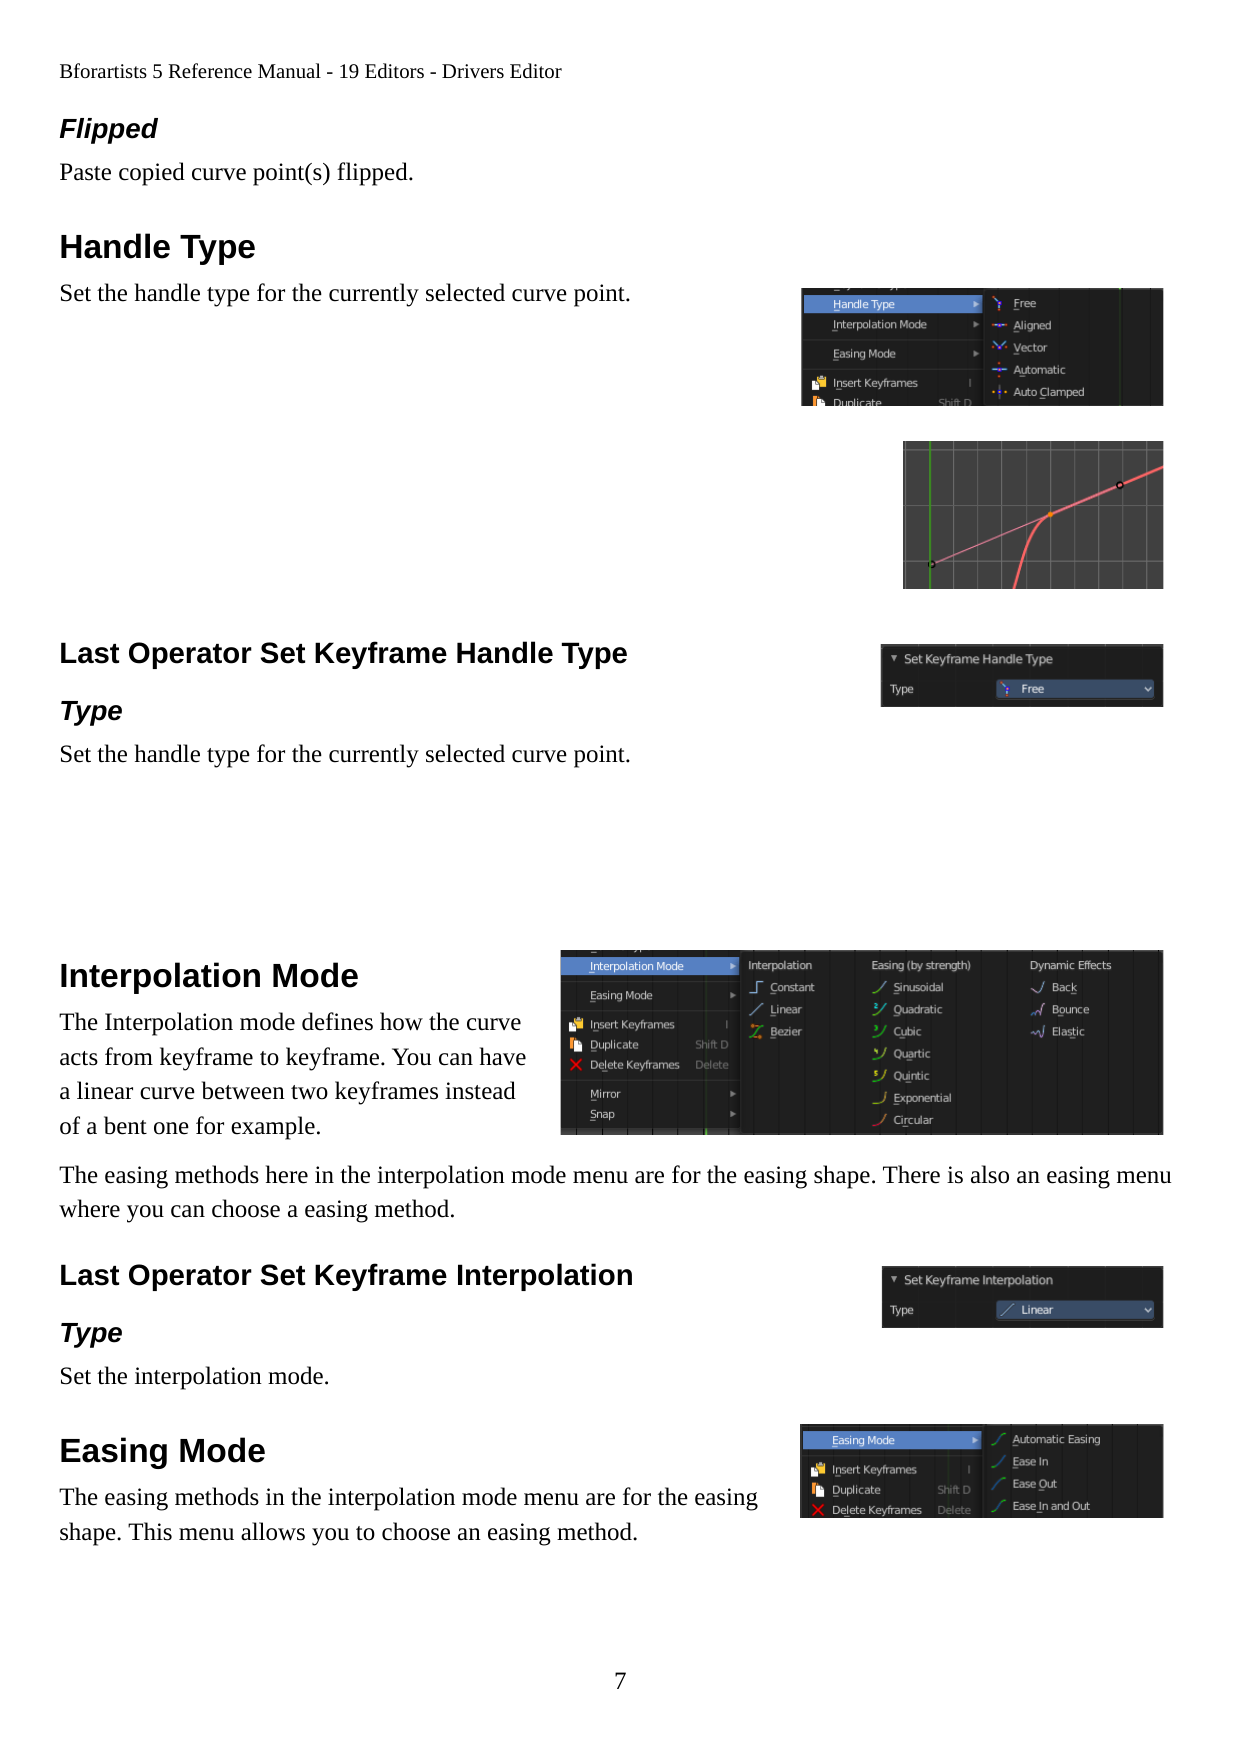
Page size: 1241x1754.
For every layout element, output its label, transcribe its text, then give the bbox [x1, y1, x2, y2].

text Set the handle type for the currently selected curve point. [59, 278, 1181, 307]
text Set the handle type for the currently selected curve point. [59, 739, 1181, 768]
subtitle Last Operator Set Keyframe Handle Type [59, 636, 1181, 670]
picture [560, 950, 1164, 1135]
picture [801, 288, 1164, 406]
subtitle Easing Mode [59, 1431, 800, 1470]
picture [880, 644, 1164, 707]
text The Interpolation mode defines how the curve acts from keyframe to keyframe. You can have a linear curve between two keyframes instead of a bent one for example. [59, 1007, 1181, 1139]
text Paste copied curve point(s) flipped. [59, 157, 1181, 186]
picture [903, 441, 1164, 589]
subtitle [1164, 956, 1181, 995]
text Set the interpolation mode. [59, 1361, 1181, 1390]
subtitle Interpolation Mode [59, 956, 560, 995]
text The easing methods in the interpolation mode menu are for the easing shape. This menu allows you to choose an easing method. [59, 1482, 1181, 1545]
subtitle Flipped [59, 113, 1181, 144]
subtitle Type [59, 695, 1181, 727]
subtitle [1164, 1431, 1181, 1470]
subtitle Handle Type [59, 227, 1181, 266]
text The easing methods here in the interpolation mode menu are for the easing shape. There is also an easing menu where you can choose a easing method. [59, 1160, 1181, 1223]
picture [881, 1266, 1164, 1328]
picture [800, 1424, 1164, 1518]
subtitle Last Operator Set Keyframe Interpolation [59, 1258, 1181, 1292]
subtitle Type [59, 1317, 1181, 1349]
